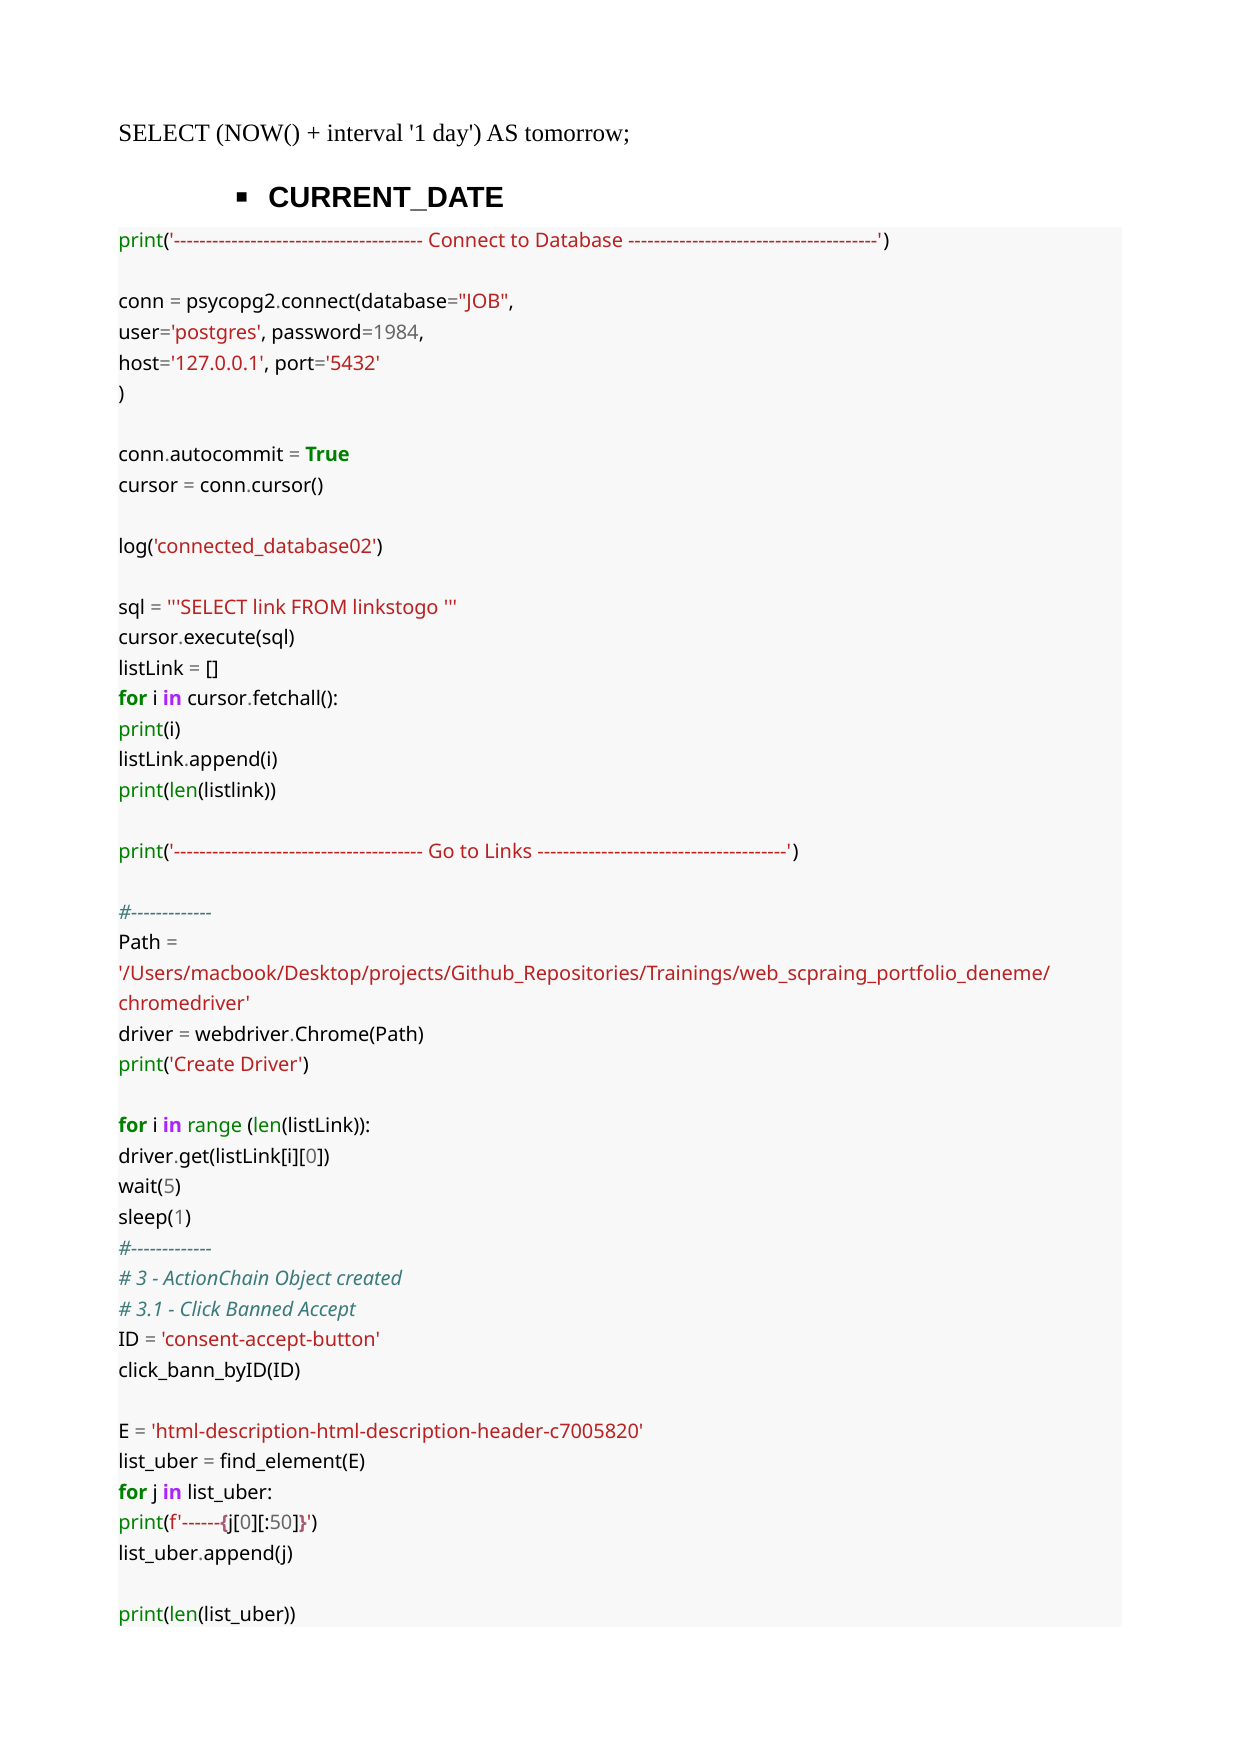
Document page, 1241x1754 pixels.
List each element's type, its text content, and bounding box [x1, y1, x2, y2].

text conn = psycopg2.connect(database="JOB", [118, 284, 1122, 315]
subtitle CURRENT_DATE [231, 180, 1122, 214]
text sql = '''SELECT link FROM linkstogo ''' [118, 589, 1122, 620]
text cursor = conn.cursor() [118, 467, 1122, 498]
text E = 'html-description-html-description-header-c7005820' [118, 1413, 1122, 1444]
text print(f'------{j[0][:50]}') [118, 1505, 1122, 1536]
text print('--------------------------------------- Connect to Database ---------------------------------------') [118, 227, 1122, 254]
text click_bann_byID(ID) [118, 1352, 1122, 1383]
text user='postgres', password=1984, [118, 315, 1122, 345]
text print(len(listlink)) [118, 772, 1122, 803]
text # 3.1 - Click Banned Accept [118, 1291, 1122, 1322]
text log('connected_database02') [118, 528, 1122, 559]
text host='127.0.0.1', port='5432' [118, 345, 1122, 376]
text ) [118, 376, 1122, 406]
text #------------- [118, 894, 1122, 925]
text for i in cursor.fetchall(): [118, 681, 1122, 711]
text print('--------------------------------------- Go to Links ---------------------------------------') [118, 833, 1122, 864]
text listLink.append(i) [118, 742, 1122, 772]
text conn.autocommit = True [118, 437, 1122, 467]
text for i in range (len(listLink)): [118, 1108, 1122, 1139]
text driver = webdriver.Chrome(Path) [118, 1017, 1122, 1047]
text cursor.execute(sql) [118, 620, 1122, 650]
text # 3 - ActionChain Object created [118, 1261, 1122, 1291]
text driver.get(listLink[i][0]) [118, 1139, 1122, 1169]
text #------------- [118, 1230, 1122, 1261]
text SELECT (NOW() + interval '1 day') AS tomorrow; [118, 118, 1122, 147]
text print('Create Driver') [118, 1047, 1122, 1078]
text listLink = [] [118, 650, 1122, 681]
text list_uber = find_element(E) [118, 1444, 1122, 1474]
text wait(5) [118, 1169, 1122, 1200]
text print(i) [118, 711, 1122, 742]
text for j in list_uber: [118, 1474, 1122, 1505]
text print(len(list_uber)) [118, 1597, 1122, 1627]
text sleep(1) [118, 1200, 1122, 1230]
text list_uber.append(j) [118, 1536, 1122, 1566]
text ID = 'consent-accept-button' [118, 1322, 1122, 1352]
text Path = '/Users/macbook/Desktop/projects/Github_Repositories/Trainings/web_scpraing_portfolio_deneme/chromedriver' [118, 925, 1122, 1017]
